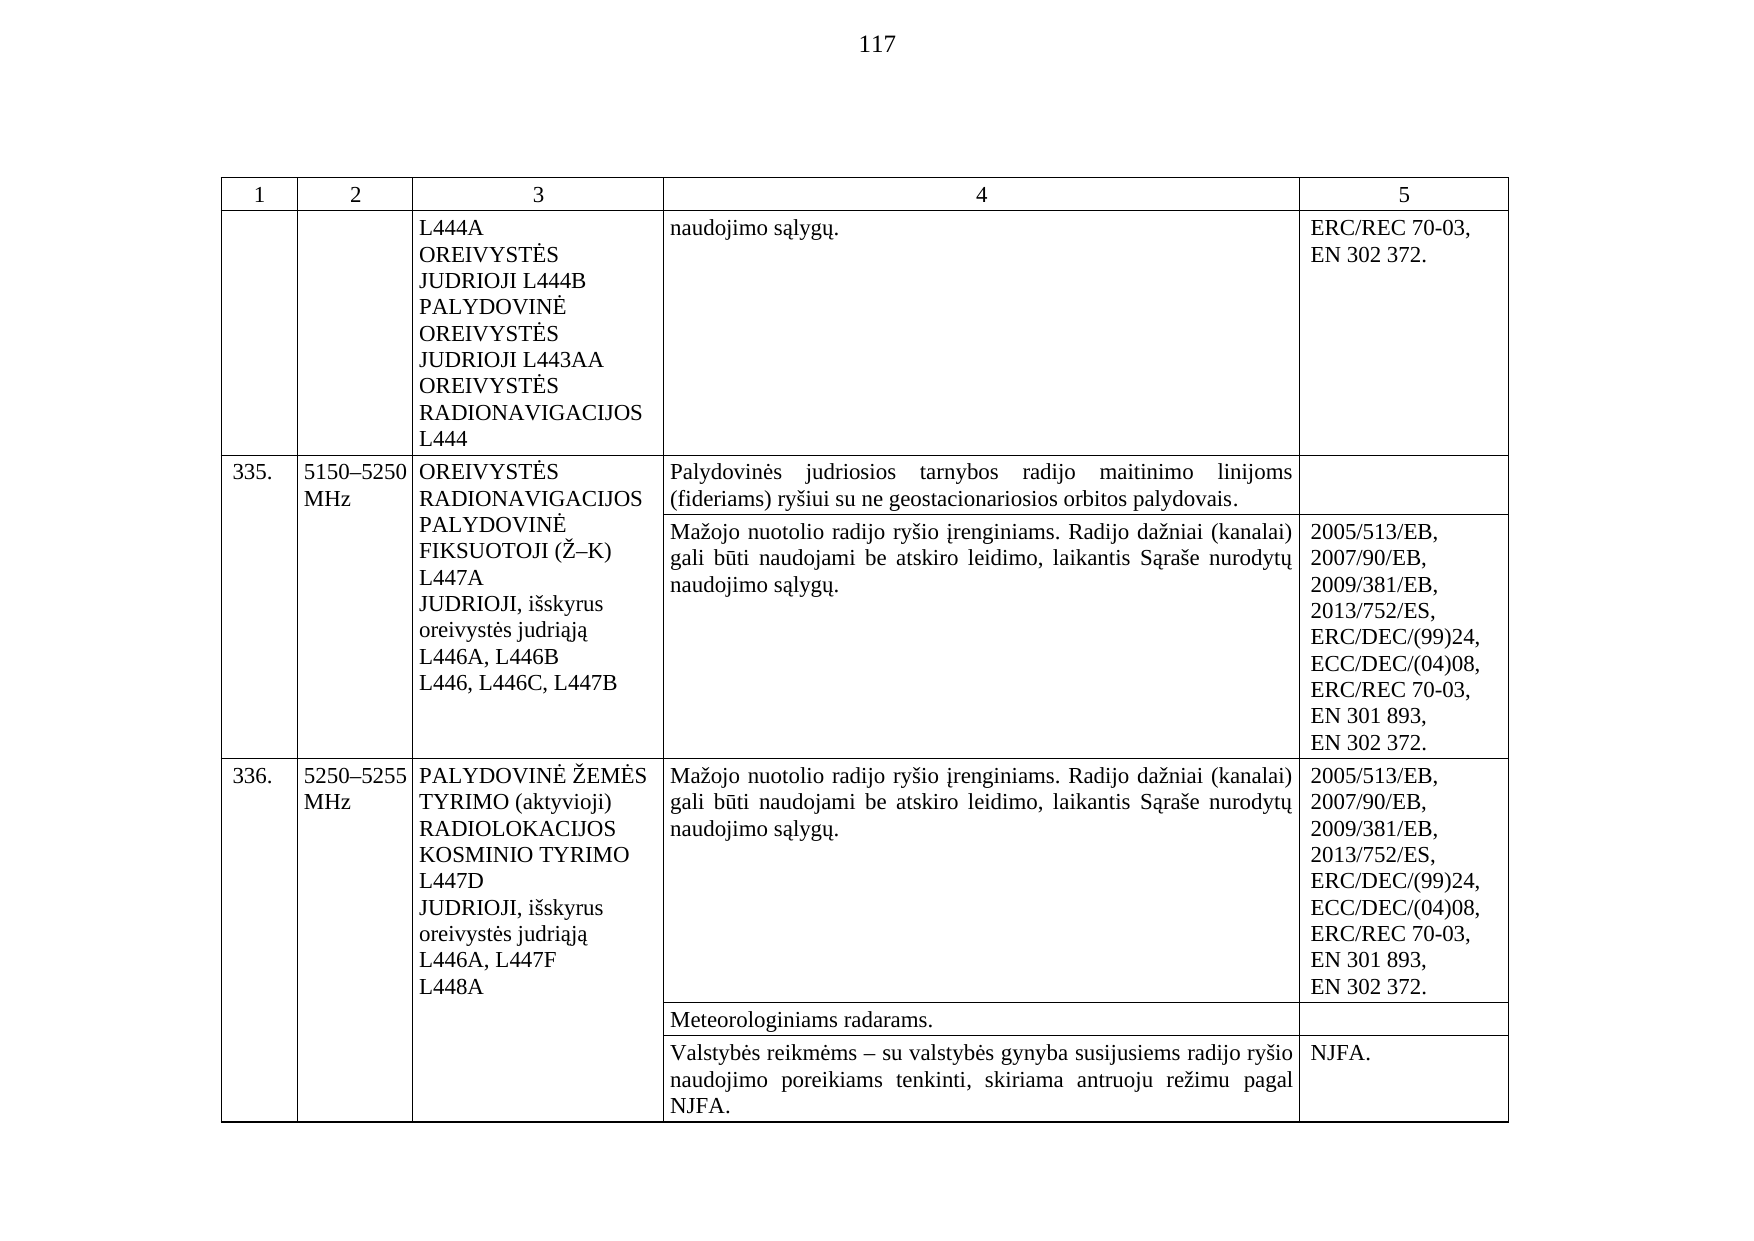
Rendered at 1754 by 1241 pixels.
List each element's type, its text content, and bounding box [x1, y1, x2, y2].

table_cell naudojimo sąlygų. [664, 211, 1299, 454]
table_cell ERC/REC 70-03, EN 302 372. [1300, 211, 1508, 454]
table_cell PALYDOVINĖ ŽEMĖS TYRIMO (aktyvioji) RADIOLOKACIJOS KOSMINIO TYRIMO L447D JUDRIOJI, išskyrus oreivystės judriąją L446A, L447F L448A [413, 759, 663, 1121]
table_cell [298, 211, 412, 454]
table_header 2 [298, 178, 412, 210]
table_cell 2005/513/EB, 2007/90/EB, 2009/381/EB, 2013/752/ES, ERC/DEC/(99)24, ECC/DEC/(04)08, ERC/REC 70-03, EN 301 893, EN 302 372. [1300, 759, 1508, 1002]
table_cell Meteorologiniams radarams. [664, 1003, 1299, 1035]
table_cell 5150–5250 MHz [298, 456, 412, 758]
table_cell Mažojo nuotolio radijo ryšio įrenginiams. Radijo dažniai (kanalai) gali būti naudojami be atskiro leidimo, laikantis Sąraše nurodytų naudojimo sąlygų. [664, 759, 1299, 1002]
table_cell 335. [222, 456, 297, 758]
table_cell 2005/513/EB, 2007/90/EB, 2009/381/EB, 2013/752/ES, ERC/DEC/(99)24, ECC/DEC/(04)08, ERC/REC 70-03, EN 301 893, EN 302 372. [1300, 515, 1508, 758]
table_cell Valstybės reikmėms – su valstybės gynyba susijusiems radijo ryšio naudojimo poreikiams tenkinti, skiriama antruoju režimu pagal NJFA. [664, 1036, 1299, 1121]
table_header 5 [1300, 178, 1508, 210]
table_cell 336. [222, 759, 297, 1121]
table_cell OREIVYSTĖS RADIONAVIGACIJOS PALYDOVINĖ FIKSUOTOJI (Ž–K) L447A JUDRIOJI, išskyrus oreivystės judriąją L446A, L446B L446, L446C, L447B [413, 456, 663, 758]
table_header 1 [222, 178, 297, 210]
table_cell [1300, 1003, 1508, 1035]
table_header 3 [413, 178, 663, 210]
table_header 4 [664, 178, 1299, 210]
table_cell 5250–5255 MHz [298, 759, 412, 1121]
table_cell L444A OREIVYSTĖS JUDRIOJI L444B PALYDOVINĖ OREIVYSTĖS JUDRIOJI L443AA OREIVYSTĖS RADIONAVIGACIJOS L444 [413, 211, 663, 454]
table_cell [222, 211, 297, 454]
table_cell Mažojo nuotolio radijo ryšio įrenginiams. Radijo dažniai (kanalai) gali būti naudojami be atskiro leidimo, laikantis Sąraše nurodytų naudojimo sąlygų. [664, 515, 1299, 758]
table_cell NJFA. [1300, 1036, 1508, 1121]
table_cell [1300, 456, 1508, 514]
table_cell Palydovinės judriosios tarnybos radijo maitinimo linijoms (fideriams) ryšiui su ne geostacionariosios orbitos palydovais. [664, 456, 1299, 514]
